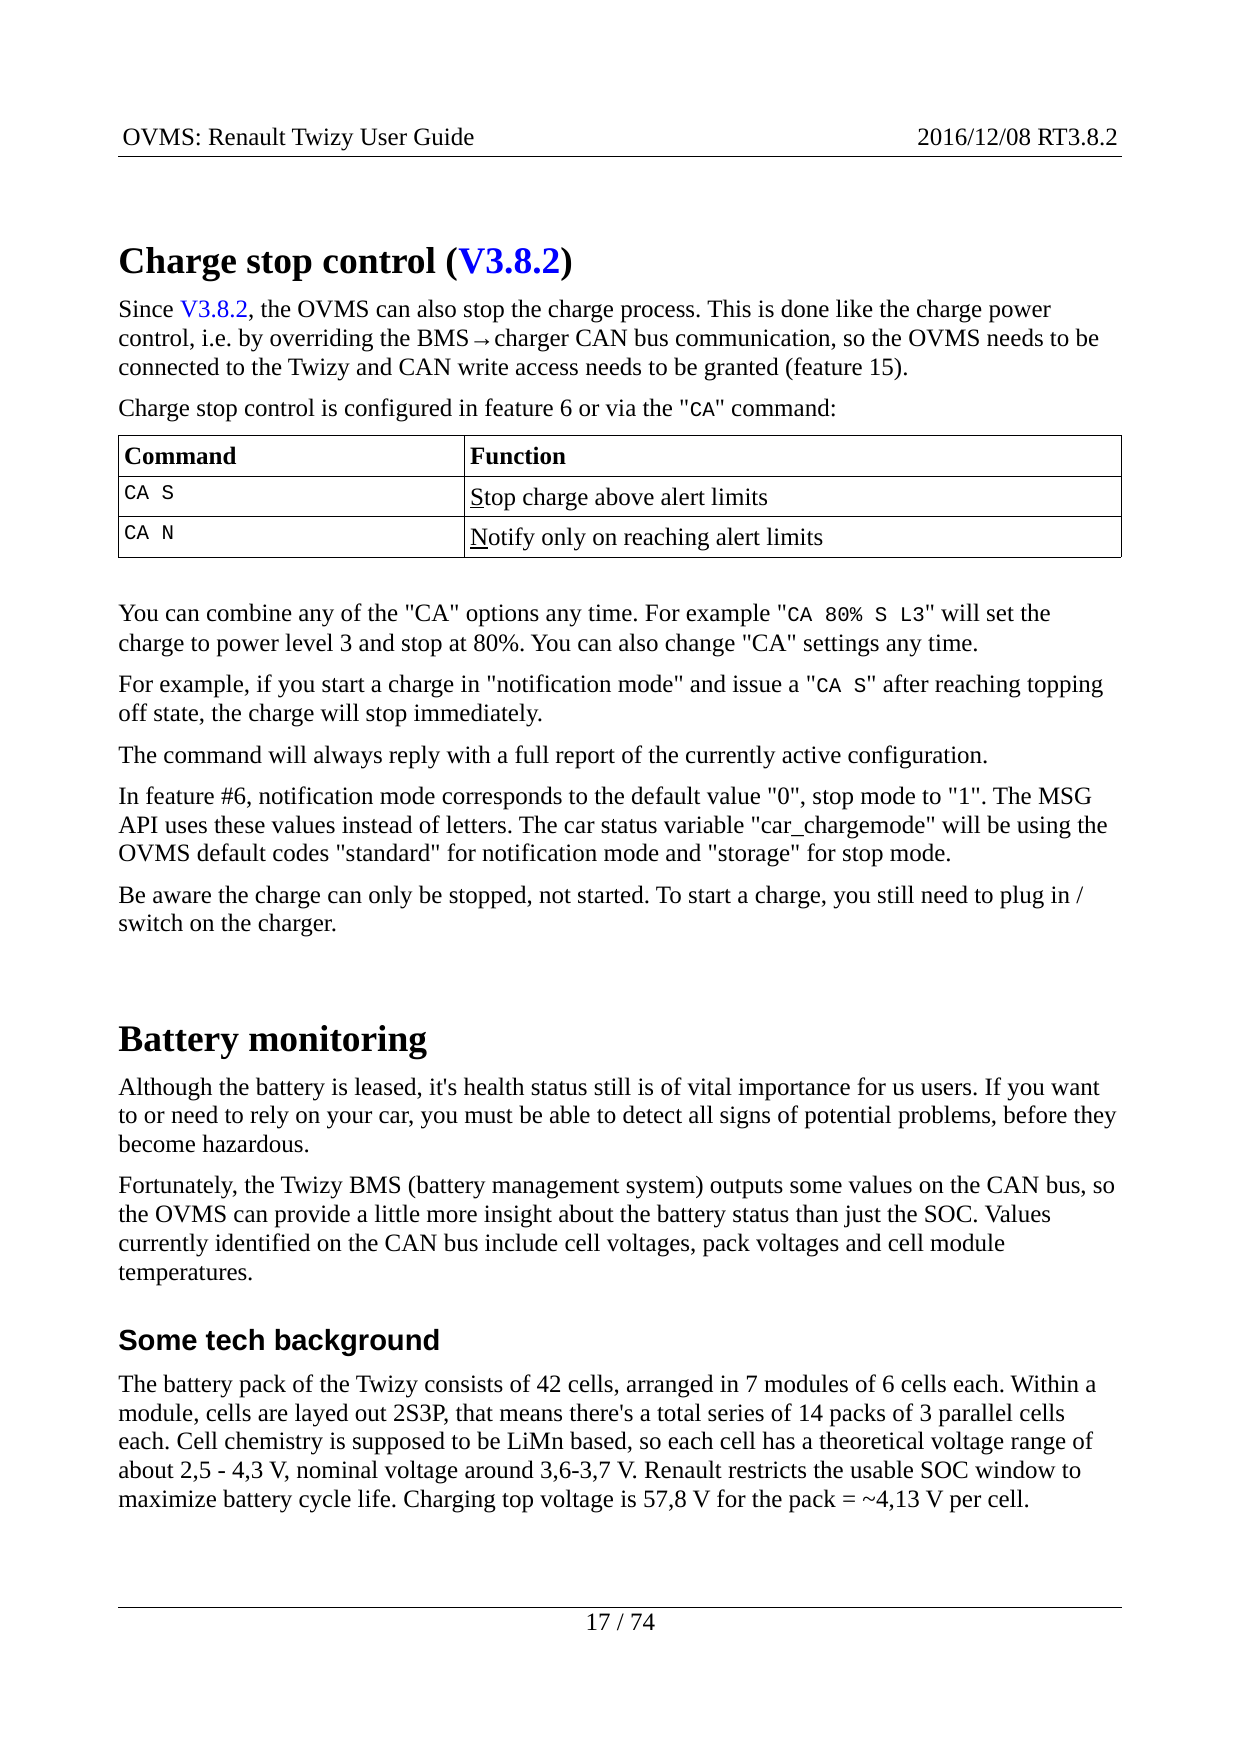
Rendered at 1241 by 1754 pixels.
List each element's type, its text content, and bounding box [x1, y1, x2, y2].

table_header Command [119, 436, 464, 476]
text Fortunately, the Twizy BMS (battery management system) outputs some values on the CAN bus, so the OVMS can provide a little more insight about the battery status than just the SOC. Values currently identified on the CAN bus include cell voltages, pack voltages and cell module temperatures. [118, 1170, 1122, 1285]
text For example, if you start a charge in "notification mode" and issue a "CA S" after reaching topping off state, the charge will stop immediately. [118, 669, 1122, 727]
text Charge stop control is configured in feature 6 or via the "CA" command: [118, 393, 1122, 423]
subtitle Some tech background [118, 1323, 1122, 1356]
table_cell CA S [119, 477, 464, 516]
table_cell Stop charge above alert limits [465, 477, 1121, 516]
text The command will always reply with a full report of the currently active configuration. [118, 740, 1122, 768]
text Although the battery is leased, it's health status still is of vital importance for us users. If you want to or need to rely on your car, you must be able to detect all signs of potential problems, before they become hazardous. [118, 1072, 1122, 1158]
text The battery pack of the Twizy consists of 42 cells, arranged in 7 modules of 6 cells each. Within a module, cells are layed out 2S3P, that means there's a total series of 14 packs of 3 parallel cells each. Cell chemistry is supposed to be LiMn based, so each cell has a theoretical voltage range of about 2,5 - 4,3 V, nominal voltage around 3,6-3,7 V. Renault restricts the usable SOC window to maximize battery cycle life. Charging top voltage is 57,8 V for the pack = ~4,13 V per cell. [118, 1369, 1122, 1513]
table_cell CA N [119, 517, 464, 557]
subtitle Battery monitoring [118, 1016, 1122, 1059]
text Be aware the charge can only be stopped, not started. To start a charge, you still need to plug in / switch on the charger. [118, 880, 1122, 937]
text In feature #6, notification mode corresponds to the default value "0", stop mode to "1". The MSG API uses these values instead of letters. The car status variable "car_chargemode" will be using the OVMS default codes "standard" for notification mode and "storage" for stop mode. [118, 781, 1122, 867]
subtitle Charge stop control (V3.8.2) [118, 239, 1122, 282]
table_cell Notify only on reaching alert limits [465, 517, 1121, 557]
text You can combine any of the "CA" options any time. For example "CA 80% S L3" will set the charge to power level 3 and stop at 80%. You can also change "CA" settings any time. [118, 598, 1122, 656]
text Since V3.8.2, the OVMS can also stop the charge process. This is done like the charge power control, i.e. by overriding the BMS→charger CAN bus communication, so the OVMS needs to be connected to the Twizy and CAN write access needs to be granted (feature 15). [118, 294, 1122, 381]
table_header Function [465, 436, 1121, 476]
